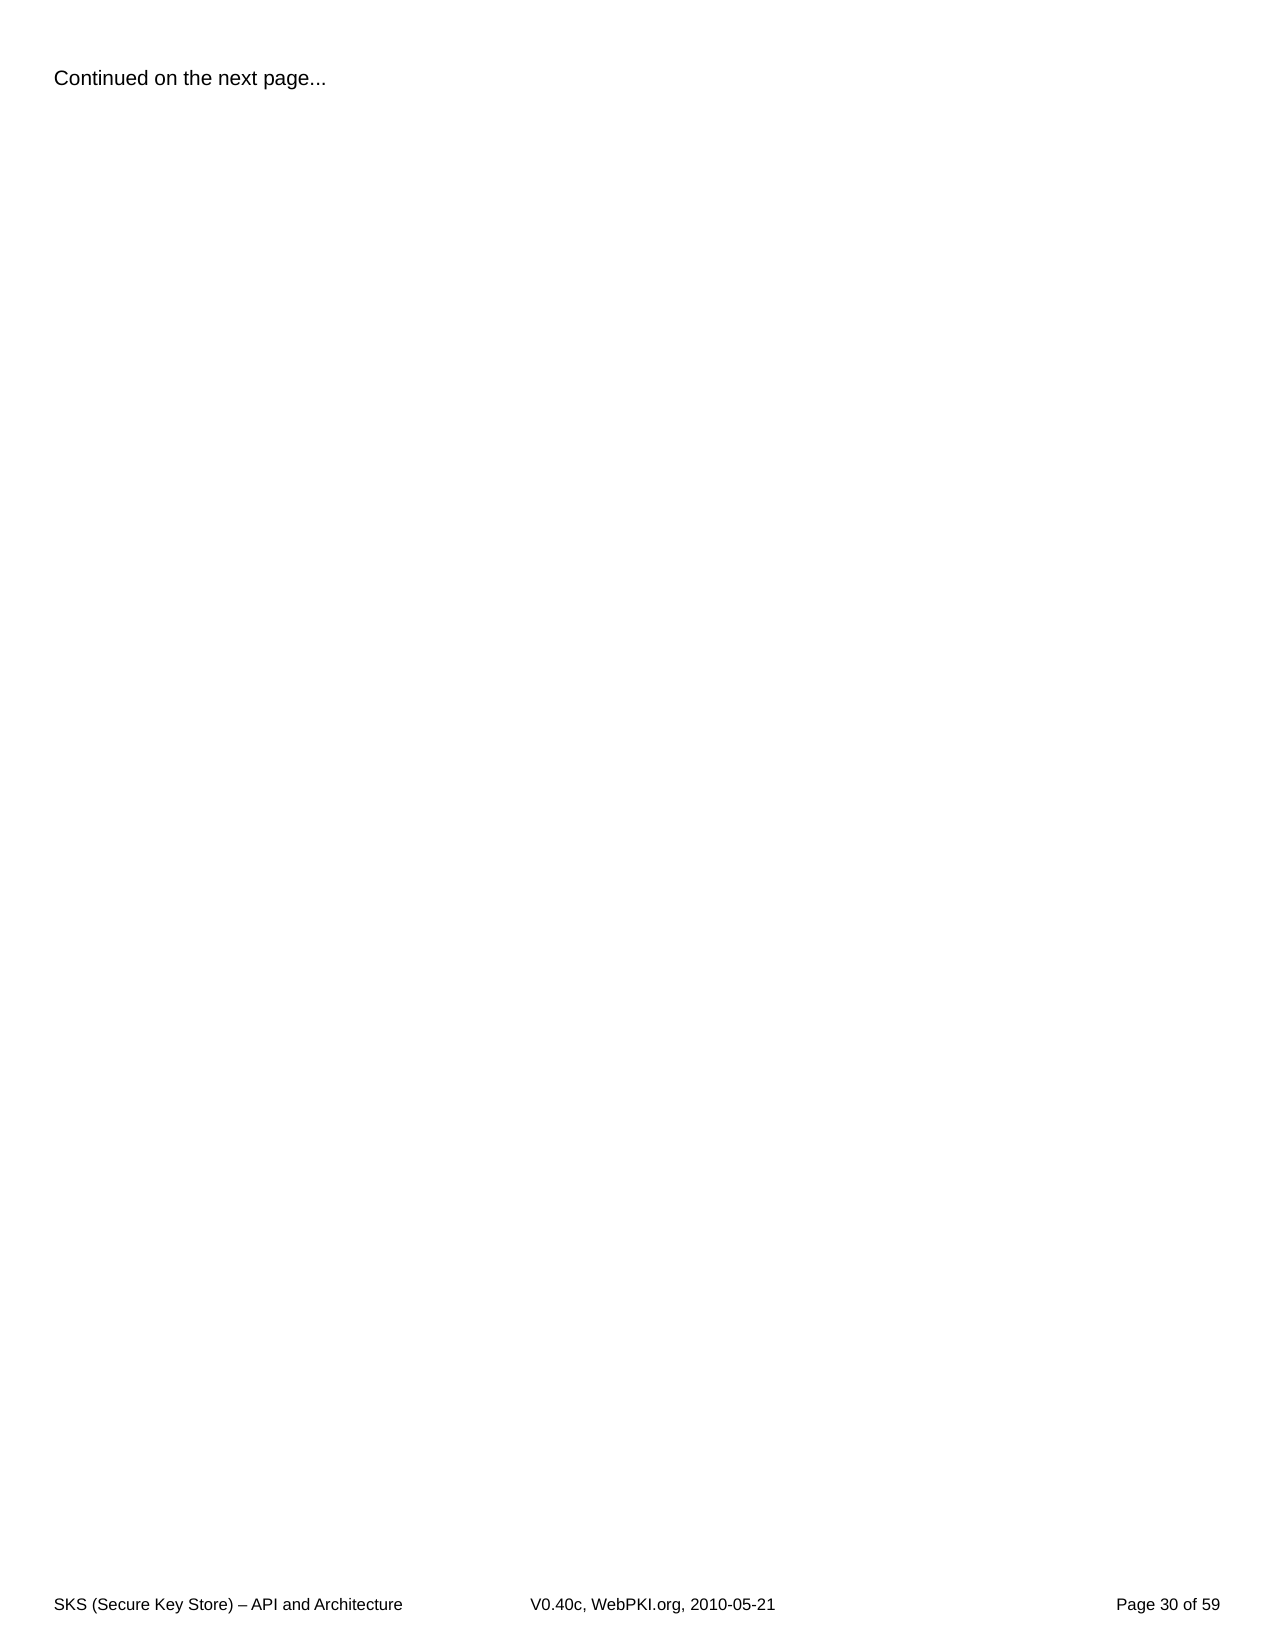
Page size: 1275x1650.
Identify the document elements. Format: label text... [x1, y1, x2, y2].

text Continued on the next page... [54, 66, 1221, 90]
